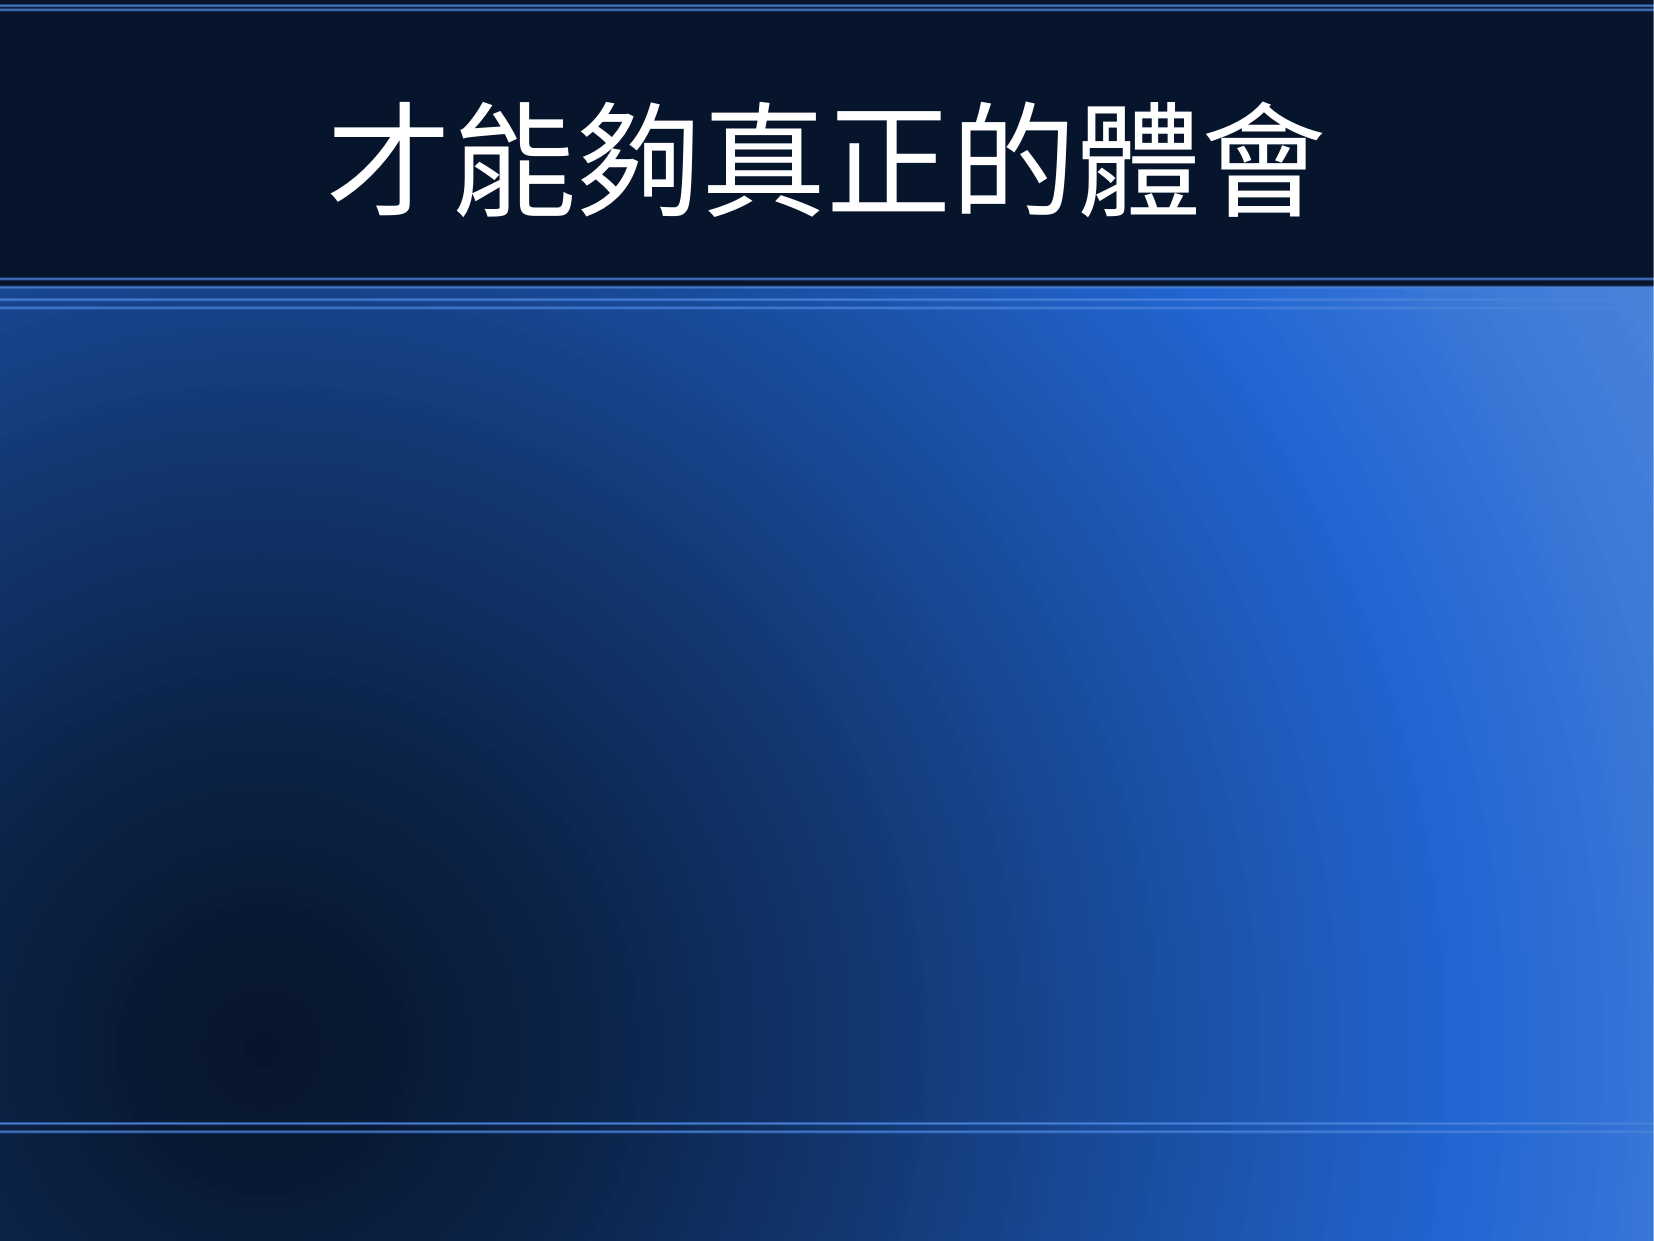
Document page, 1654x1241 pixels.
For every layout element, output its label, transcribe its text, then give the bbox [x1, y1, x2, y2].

title 才能夠真正的體會 [82, 49, 1571, 257]
picture [0, 0, 1654, 1241]
